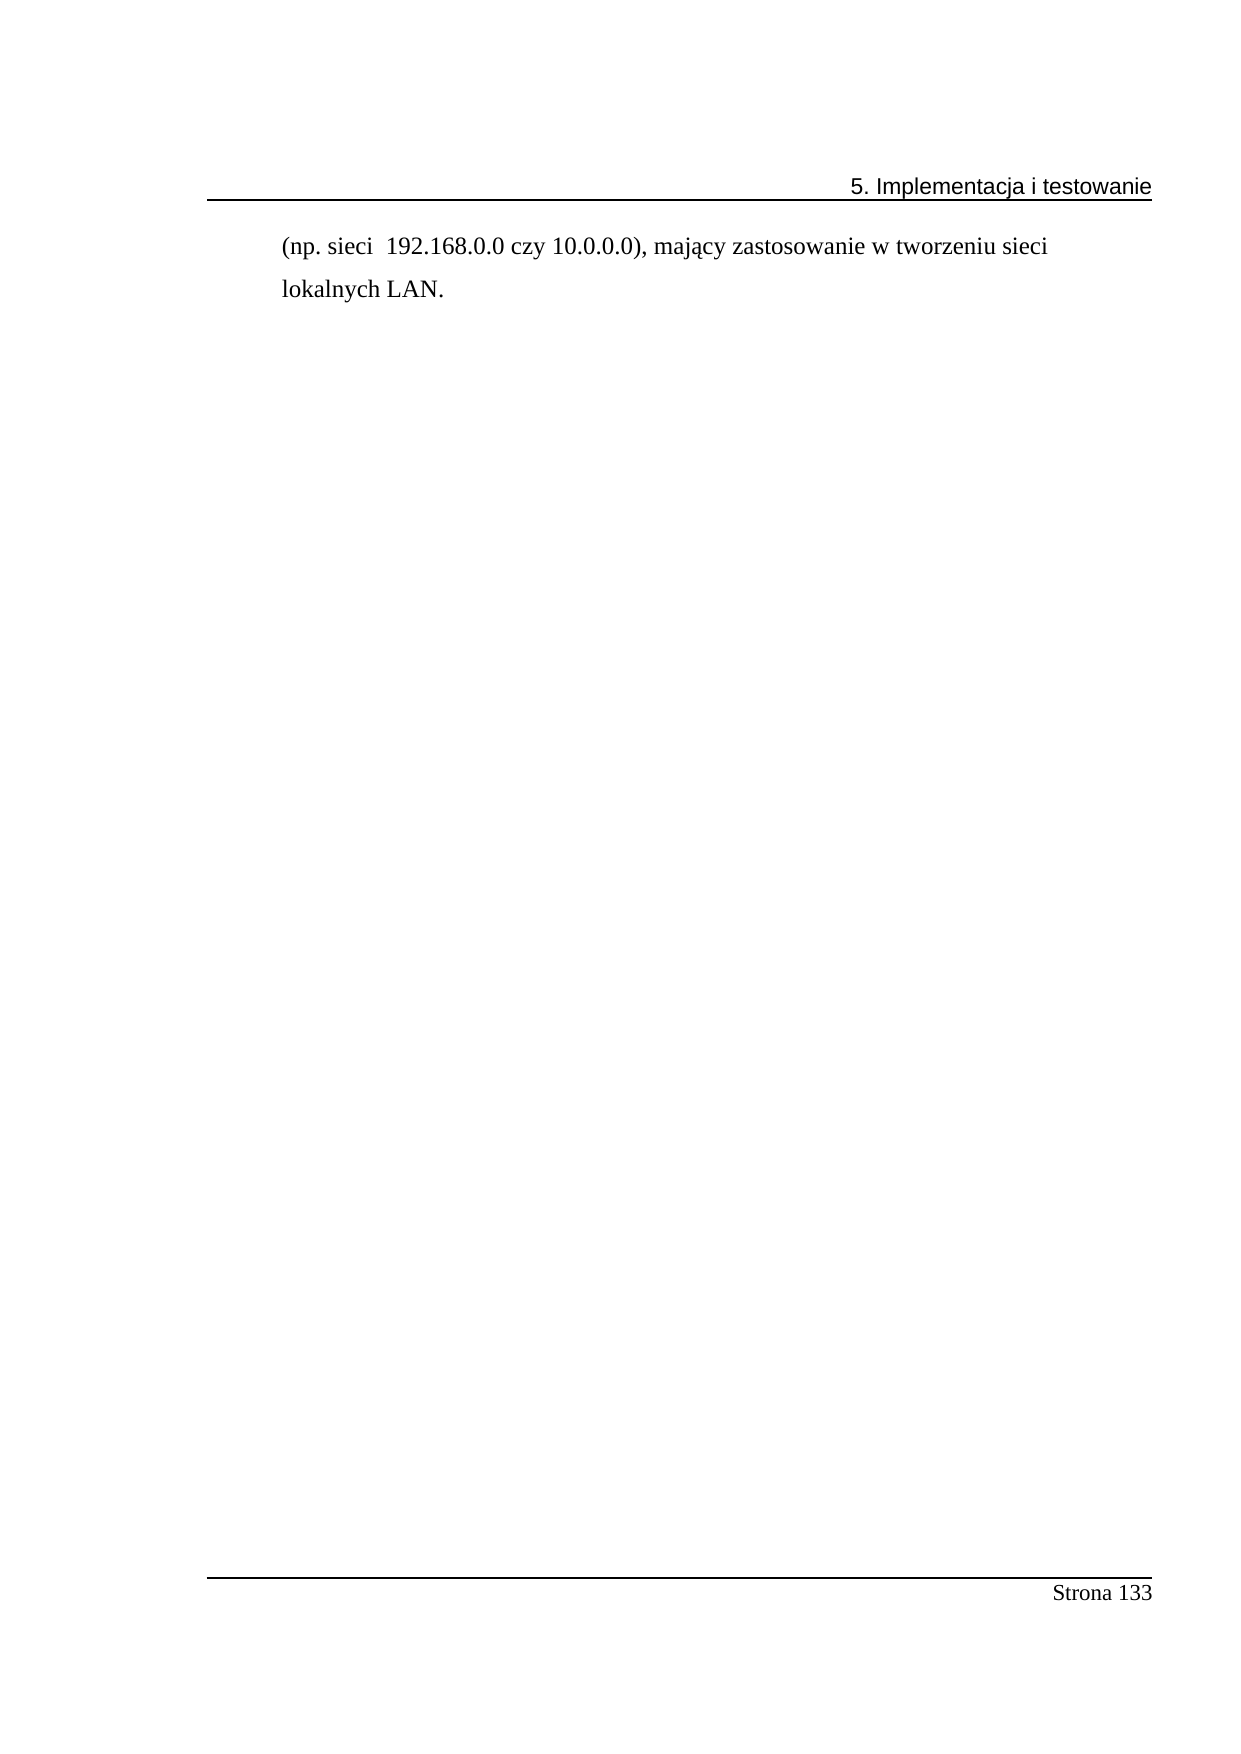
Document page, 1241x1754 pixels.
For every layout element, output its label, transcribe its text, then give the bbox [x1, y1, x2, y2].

text (np. sieci 192.168.0.0 czy 10.0.0.0), mający zastosowanie w tworzeniu sieci lokalnych LAN. [282, 231, 1122, 303]
